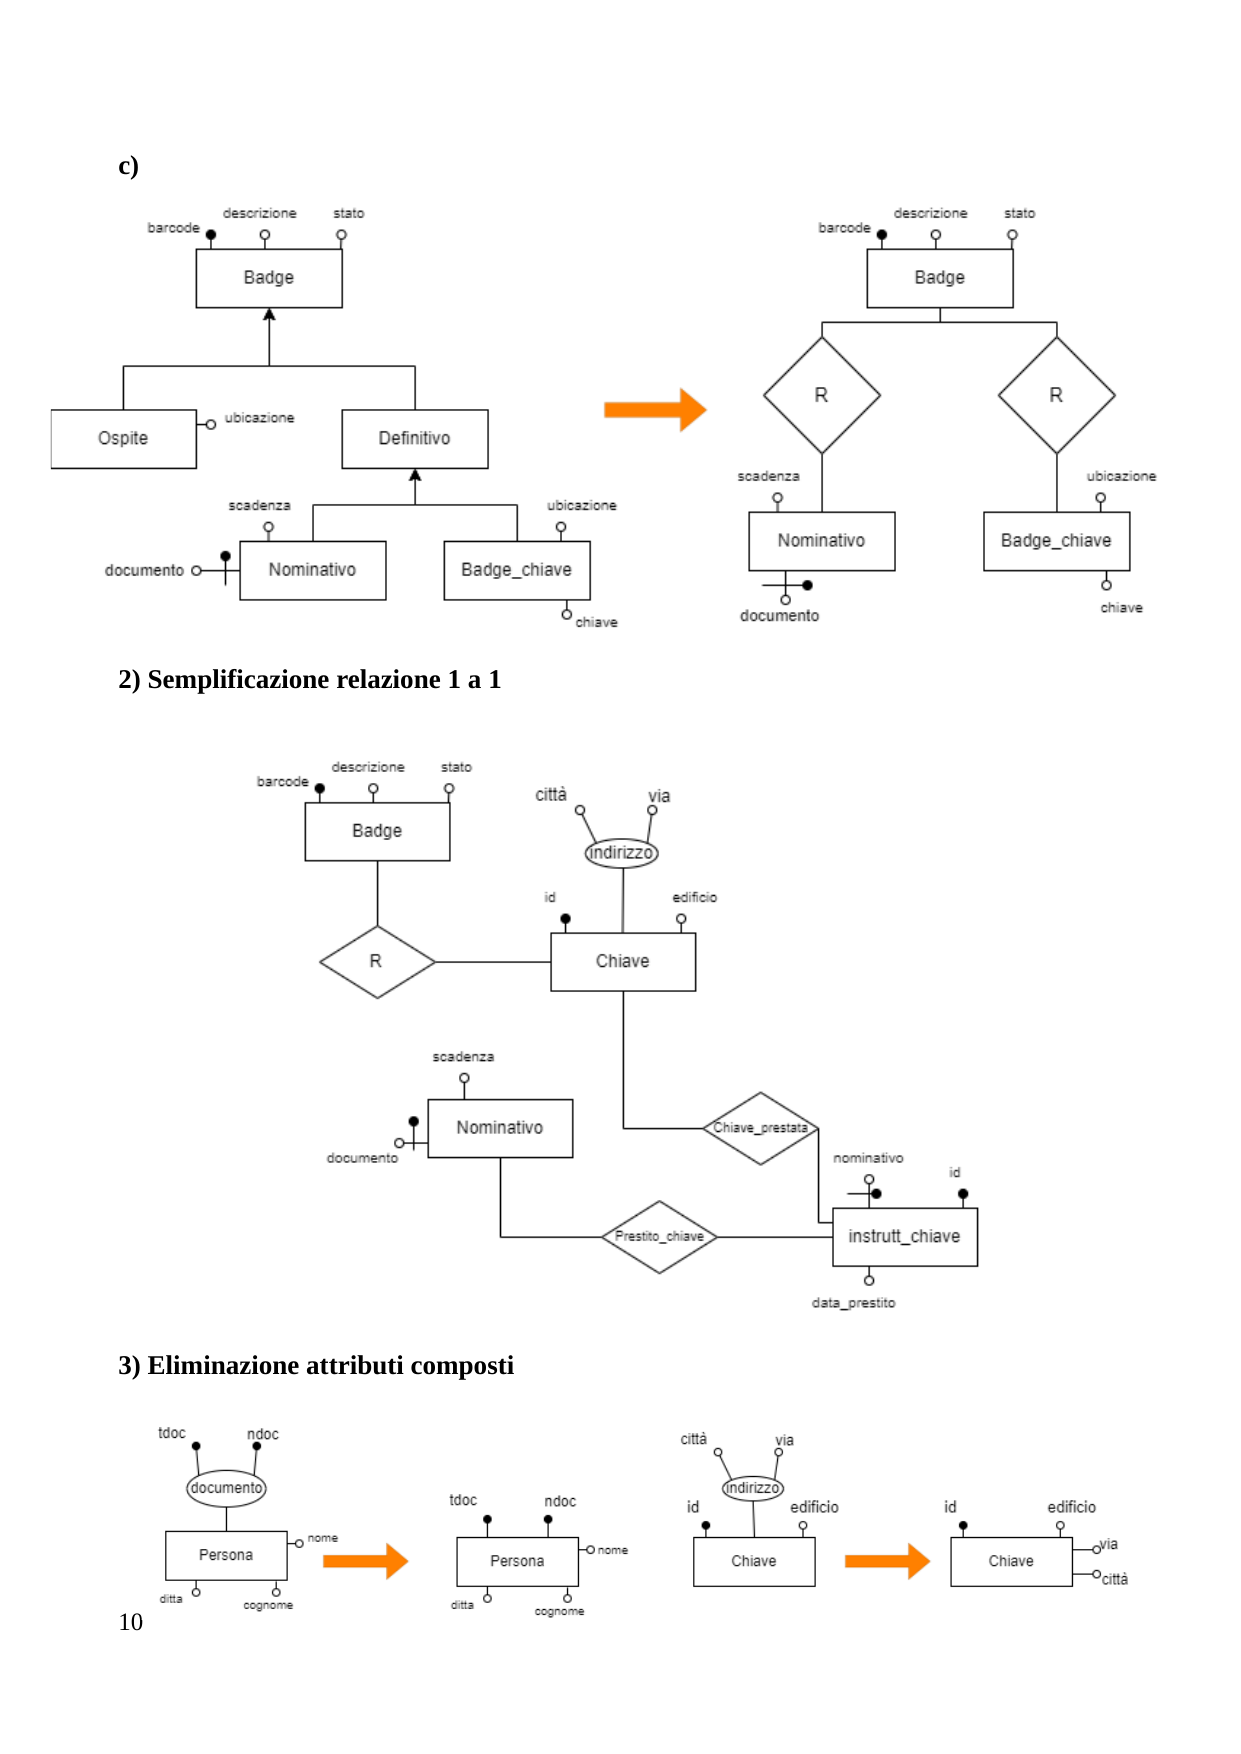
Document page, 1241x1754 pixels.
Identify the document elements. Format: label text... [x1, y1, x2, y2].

picture [247, 757, 993, 1312]
text 2) Semplificazione relazione 1 a 1 [118, 663, 1122, 695]
text c) [118, 149, 1122, 180]
text 3) Eliminazione attributi composti [118, 1349, 1122, 1380]
picture [141, 1416, 1146, 1620]
picture [50, 202, 1160, 633]
